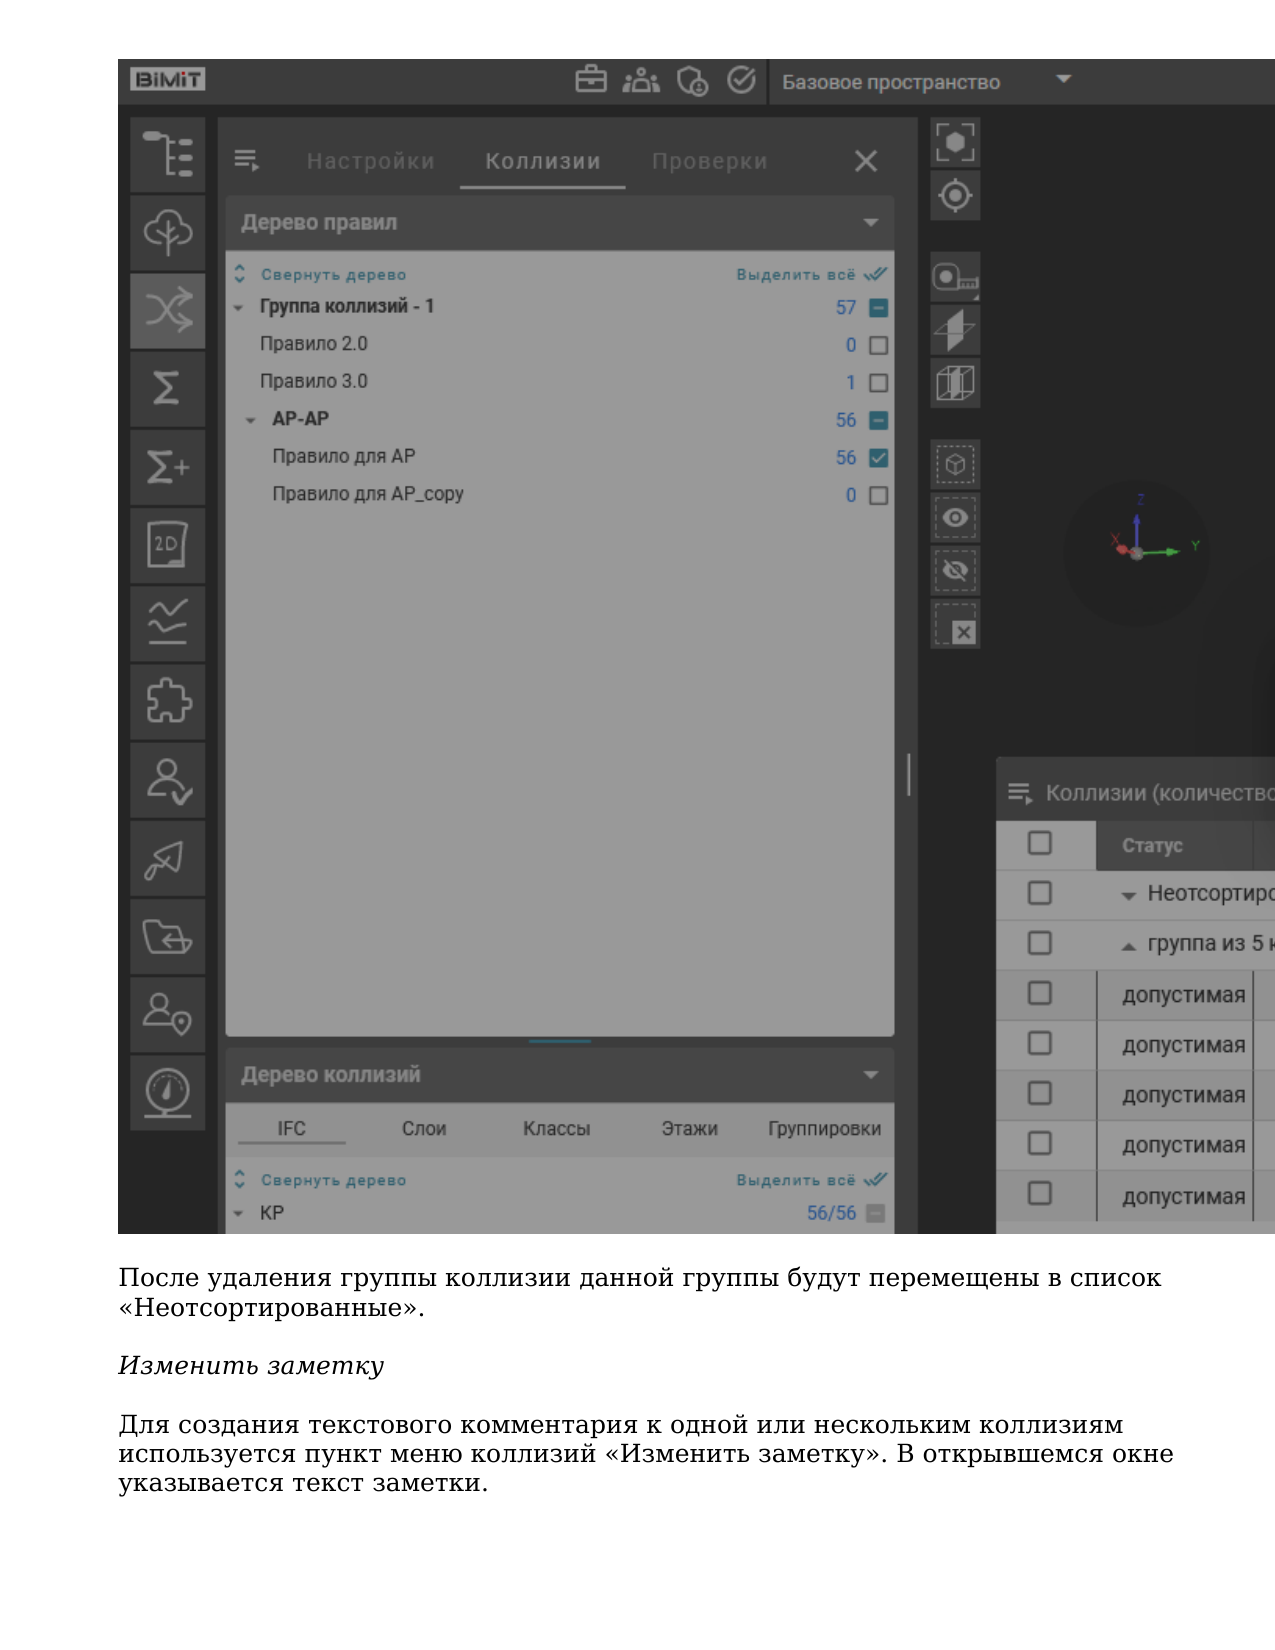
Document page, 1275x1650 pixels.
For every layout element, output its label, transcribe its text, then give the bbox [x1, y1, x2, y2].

text Для создания текстового комментария к одной или нескольким коллизиям используется пункт меню коллизий «Изменить заметку». В открывшемся окне указывается текст заметки. [118, 1410, 1216, 1497]
text После удаления группы коллизии данной группы будут перемещены в список «Неотсортированные». [118, 1263, 1216, 1322]
text Изменить заметку [118, 1351, 1216, 1381]
picture [118, 59, 1275, 1234]
